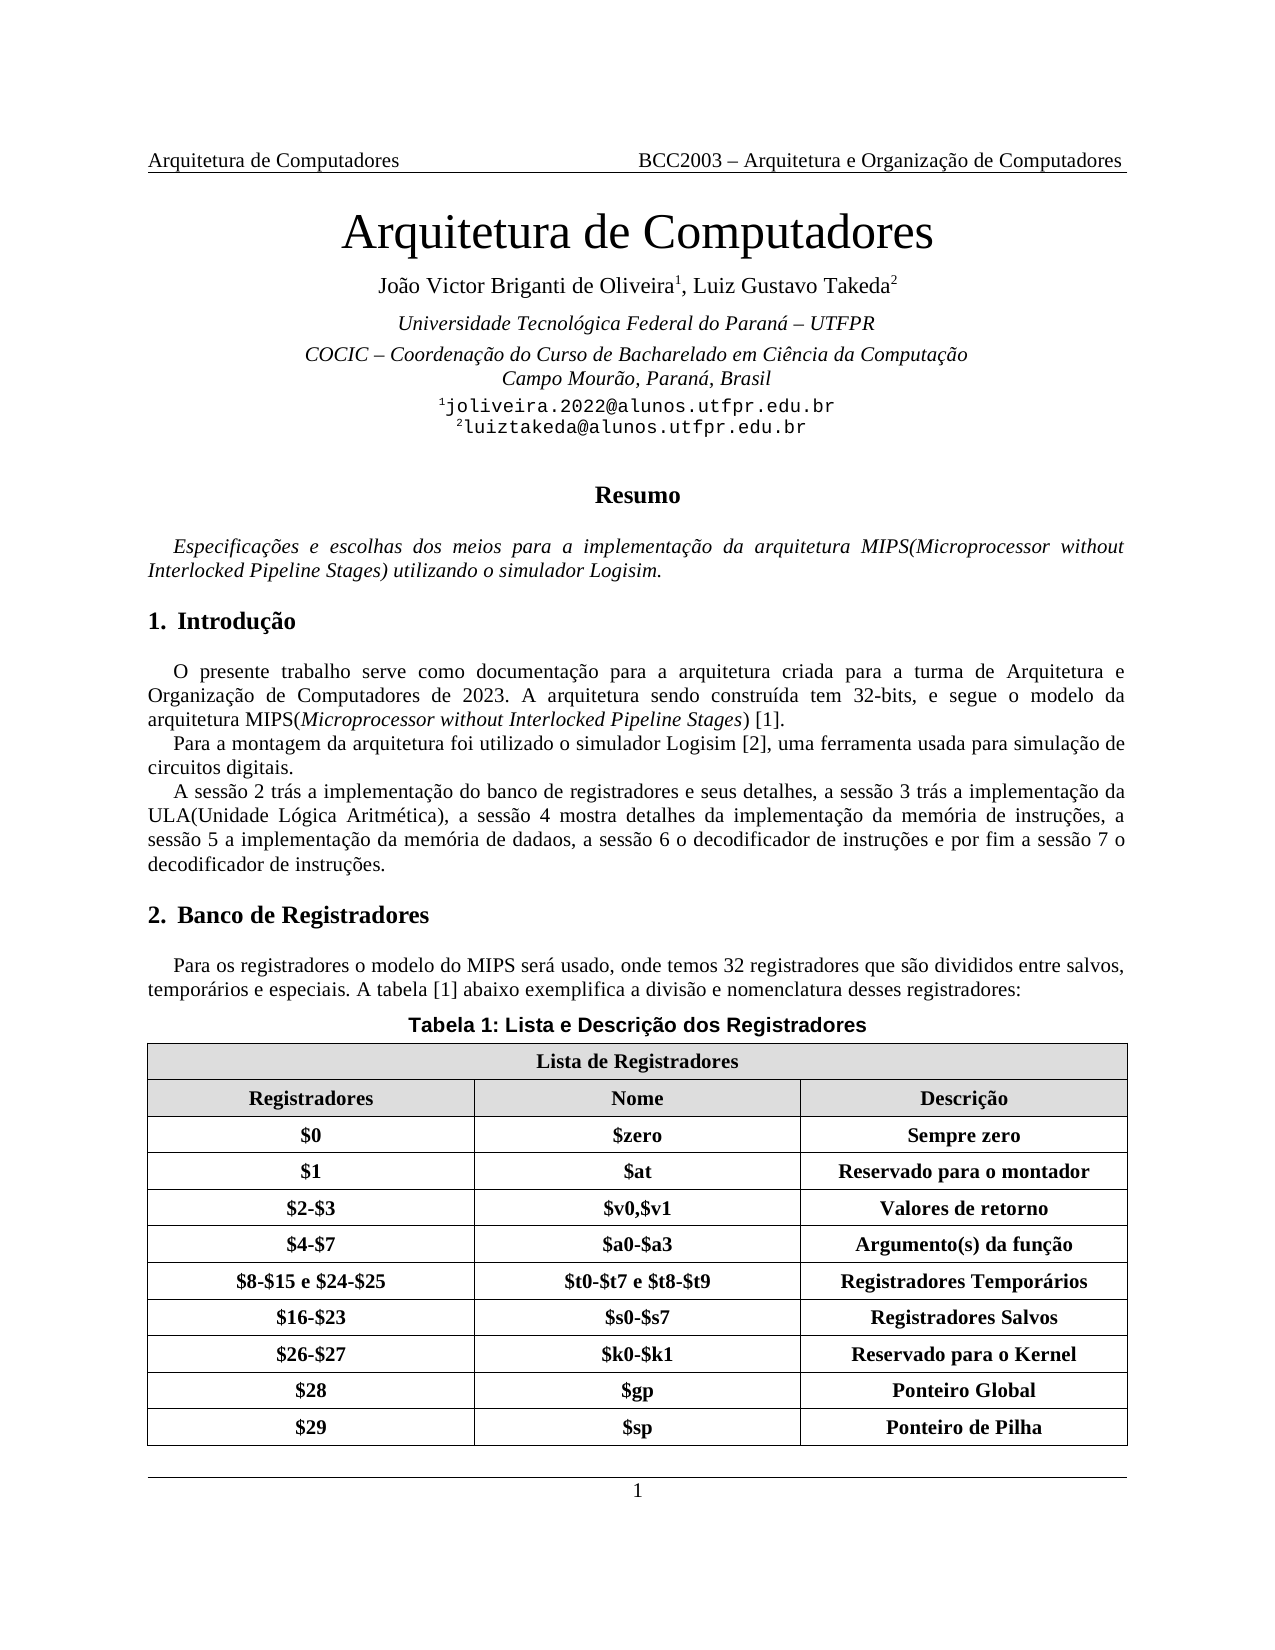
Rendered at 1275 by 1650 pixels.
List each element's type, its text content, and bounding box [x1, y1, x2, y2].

table_cell Descrição [801, 1080, 1127, 1116]
table_cell Nome [475, 1080, 800, 1116]
table_cell $at [475, 1153, 800, 1189]
table_cell Registradores Salvos [801, 1300, 1127, 1335]
table_cell Registradores [148, 1080, 474, 1116]
table_cell $28 [148, 1373, 474, 1408]
table_cell Ponteiro Global [801, 1373, 1127, 1408]
text 1joliveira.2022@alunos.utfpr.edu.br 2luiztakeda@alunos.utfpr.edu.br [148, 396, 1127, 439]
table_cell $29 [148, 1409, 474, 1445]
table_cell Valores de retorno [801, 1190, 1127, 1225]
table_cell $16-$23 [148, 1300, 474, 1335]
table_cell $zero [475, 1117, 800, 1152]
text O presente trabalho serve como documentação para a arquitetura criada para a turma de Arquitetura e Organização de Computadores de 2023. A arquitetura sendo construída tem 32-bits, e segue o modelo da arquitetura MIPS(Microprocessor without Interlocked Pipeline Stages) [1]. [148, 659, 1127, 731]
table_cell $t0-$t7 e $t8-$t9 [475, 1263, 800, 1298]
table_header Lista de Registradores [148, 1044, 1127, 1079]
table_cell $sp [475, 1409, 800, 1445]
subtitle Banco de Registradores [148, 899, 1127, 928]
text João Victor Briganti de Oliveira1, Luiz Gustavo Takeda2 [148, 272, 1127, 299]
table_cell $0 [148, 1117, 474, 1152]
table_cell $s0-$s7 [475, 1300, 800, 1335]
table_cell Registradores Temporários [801, 1263, 1127, 1298]
title Resumo [148, 480, 1127, 509]
table_cell Ponteiro de Pilha [801, 1409, 1127, 1445]
table_cell $8-$15 e $24-$25 [148, 1263, 474, 1298]
table_cell $a0-$a3 [475, 1226, 800, 1262]
text Especificações e escolhas dos meios para a implementação da arquitetura MIPS(Microprocessor without Interlocked Pipeline Stages) utilizando o simulador Logisim. [148, 533, 1127, 582]
table_cell $1 [148, 1153, 474, 1189]
table_cell Argumento(s) da função [801, 1226, 1127, 1262]
table_cell Reservado para o montador [801, 1153, 1127, 1189]
text Para os registradores o modelo do MIPS será usado, onde temos 32 registradores que são divididos entre salvos, temporários e especiais. A tabela [1] abaixo exemplifica a divisão e nomenclatura desses registradores: [148, 953, 1127, 1001]
text Universidade Tecnológica Federal do Paraná – UTFPR [148, 311, 1127, 335]
table_cell Reservado para o Kernel [801, 1336, 1127, 1372]
table_cell $26-$27 [148, 1336, 474, 1372]
table_cell $4-$7 [148, 1226, 474, 1262]
text COCIC – Coordenação do Curso de Bacharelado em Ciência da Computação Campo Mourão, Paraná, Brasil [148, 342, 1127, 390]
table_cell Sempre zero [801, 1117, 1127, 1152]
table_cell $2-$3 [148, 1190, 474, 1225]
text A sessão 2 trás a implementação do banco de registradores e seus detalhes, a sessão 3 trás a implementação da ULA(Unidade Lógica Aritmética), a sessão 4 mostra detalhes da implementação da memória de instruções, a sessão 5 a implementação da memória de dadaos, a sessão 6 o decodificador de instruções e por fim a sessão 7 o decodificador de instruções. [148, 779, 1127, 875]
table_cell $v0,$v1 [475, 1190, 800, 1225]
table_cell $k0-$k1 [475, 1336, 800, 1372]
text Para a montagem da arquitetura foi utilizado o simulador Logisim [2], uma ferramenta usada para simulação de circuitos digitais. [148, 731, 1127, 779]
title Arquitetura de Computadores [148, 202, 1127, 260]
subtitle Introdução [148, 606, 1127, 635]
table_cell $gp [475, 1373, 800, 1408]
text Tabela 1: Lista e Descrição dos Registradores [148, 1012, 1127, 1037]
